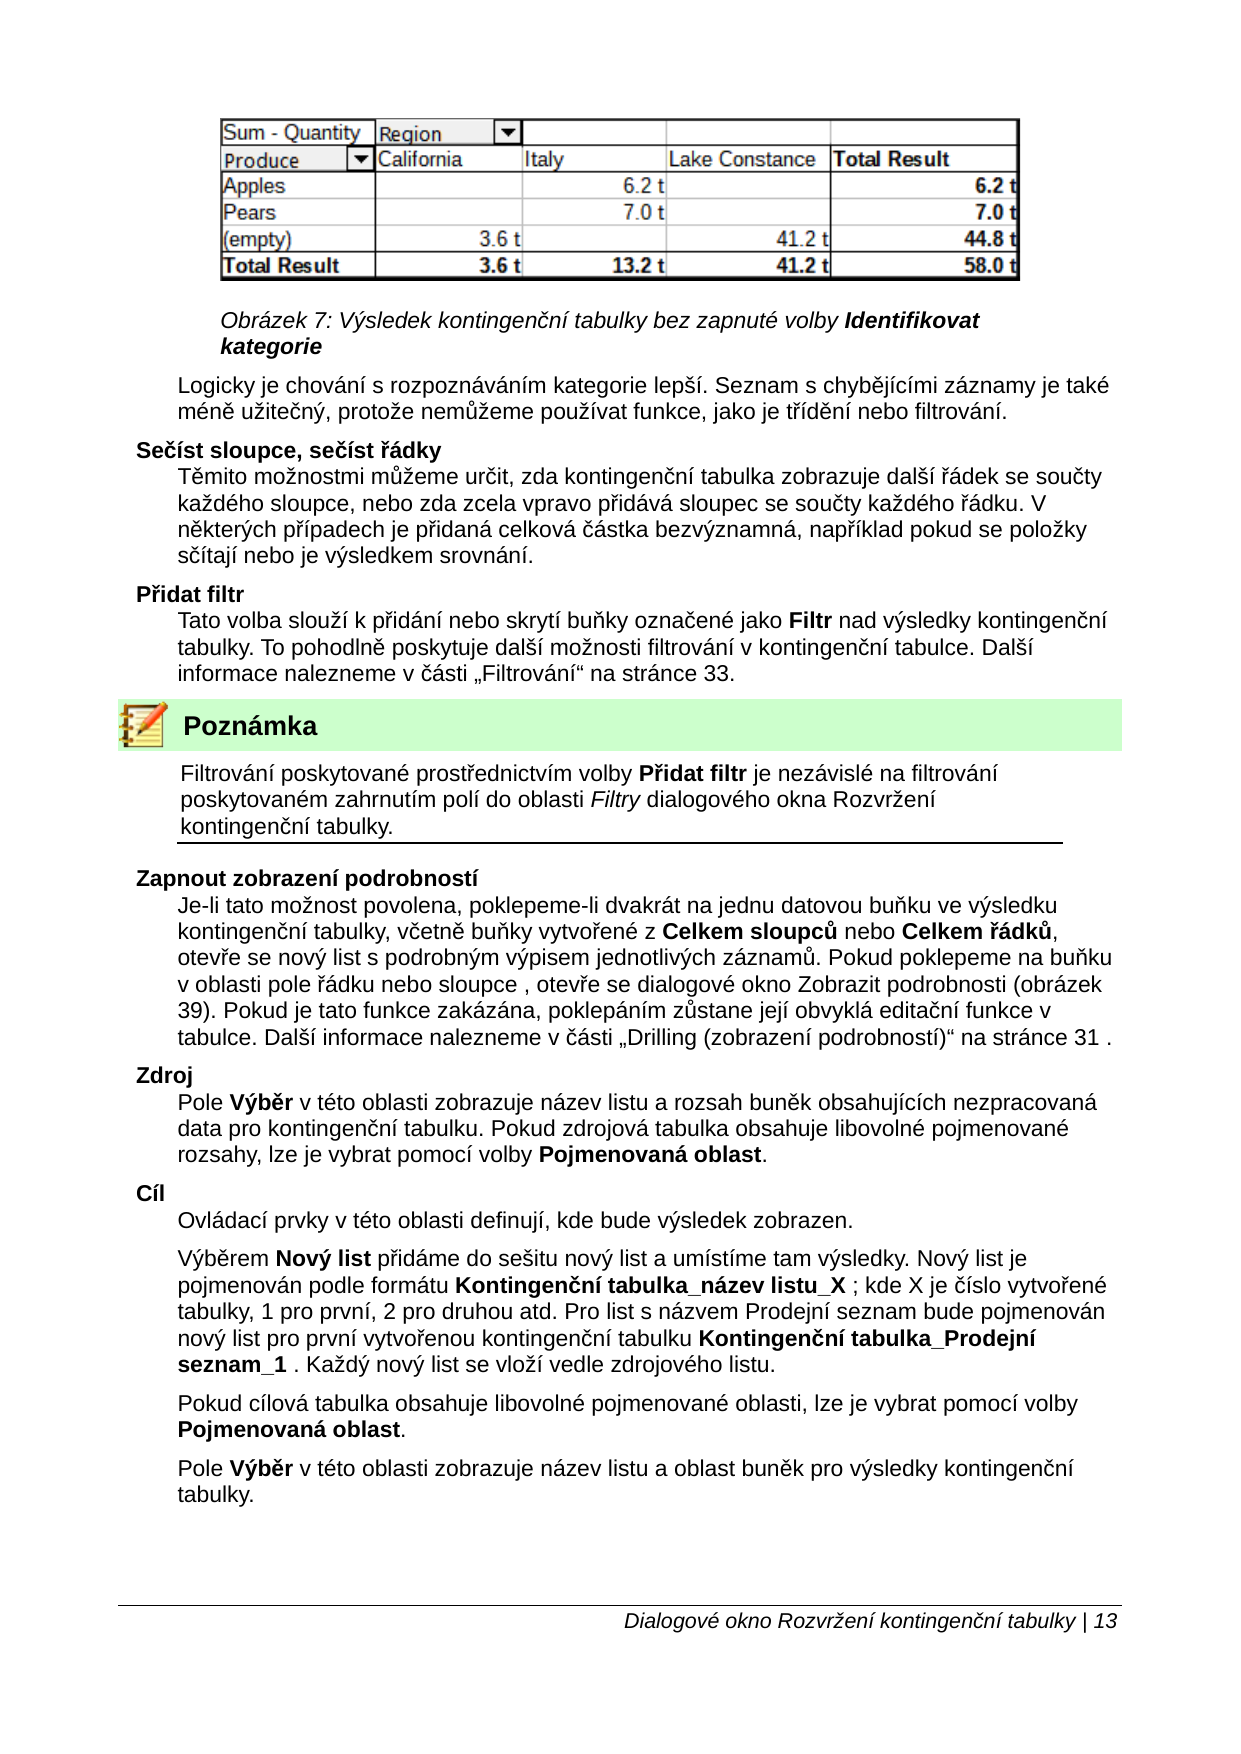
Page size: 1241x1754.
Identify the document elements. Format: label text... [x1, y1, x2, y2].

text Logicky je chování s rozpoznáváním kategorie lepší. Seznam s chybějícími záznamy je také méně užitečný, protože nemůžeme používat funkce, jako je třídění nebo filtrování. [177, 372, 1122, 424]
text Filtrování poskytované prostřednictvím volby Přidat filtr je nezávislé na filtrování poskytovaném zahrnutím polí do oblasti Filtry dialogového okna Rozvržení kontingenční tabulky. [177, 757, 1063, 842]
picture [119, 700, 170, 751]
text Zapnout zobrazení podrobností [136, 865, 1122, 892]
subtitle Poznámka [118, 707, 1122, 747]
text Přidat filtr [136, 581, 1122, 607]
text Cíl [136, 1180, 1122, 1207]
text Výběrem Nový list přidáme do sešitu nový list a umístíme tam výsledky. Nový list je pojmenován podle formátu Kontingenční tabulka_název listu_X ; kde X je číslo vytvořené tabulky, 1 pro první, 2 pro druhou atd. Pro list s názvem Prodejní seznam bude pojmenován nový list pro první vytvořenou kontingenční tabulku Kontingenční tabulka_Prodejní seznam_1 . Každý nový list se vloží vedle zdrojového listu. [177, 1245, 1122, 1377]
text Zdroj [136, 1062, 1122, 1089]
picture [220, 118, 1021, 281]
text Pole Výběr v této oblasti zobrazuje název listu a rozsah buněk obsahujících nezpracovaná data pro kontingenční tabulku. Pokud zdrojová tabulka obsahuje libovolné pojmenované rozsahy, lze je vybrat pomocí volby Pojmenovaná oblast. [177, 1089, 1122, 1168]
text Sečíst sloupce, sečíst řádky [136, 437, 1122, 463]
text Je-li tato možnost povolena, poklepeme-li dvakrát na jednu datovou buňku ve výsledku kontingenční tabulky, včetně buňky vytvořené z Celkem sloupců nebo Celkem řádků, otevře se nový list s podrobným výpisem jednotlivých záznamů. Pokud poklepeme na buňku v oblasti pole řádku nebo sloupce , otevře se dialogové okno Zobrazit podrobnosti (obrázek 39). Pokud je tato funkce zakázána, poklepáním zůstane její obvyklá editační funkce v tabulce. Další informace nalezneme v části „Zobrazení podrobností“ na stránce 27 . [177, 892, 1122, 1050]
text Pole Výběr v této oblasti zobrazuje název listu a oblast buněk pro výsledky kontingenční tabulky. [177, 1455, 1122, 1508]
text Ovládací prvky v této oblasti definují, kde bude výsledek zobrazen. [177, 1207, 1122, 1233]
text Obrázek 7: Výsledek kontingenční tabulky bez zapnuté volby Identifikovat kategorie [220, 281, 1020, 360]
text Pokud cílová tabulka obsahuje libovolné pojmenované oblasti, lze je vybrat pomocí volby Pojmenovaná oblast. [177, 1390, 1122, 1442]
text Tato volba slouží k přidání nebo skrytí buňky označené jako Filtr nad výsledky kontingenční tabulky. To pohodlně poskytuje další možnosti filtrování v kontingenční tabulce. Další informace nalezneme v části „Filtrování“ na stránce 28. [177, 607, 1122, 687]
text Těmito možnostmi můžeme určit, zda kontingenční tabulka zobrazuje další řádek se součty každého sloupce, nebo zda zcela vpravo přidává sloupec se součty každého řádku. V některých případech je přidaná celková částka bezvýznamná, například pokud se položky sčítají nebo je výsledkem srovnání. [177, 463, 1122, 569]
